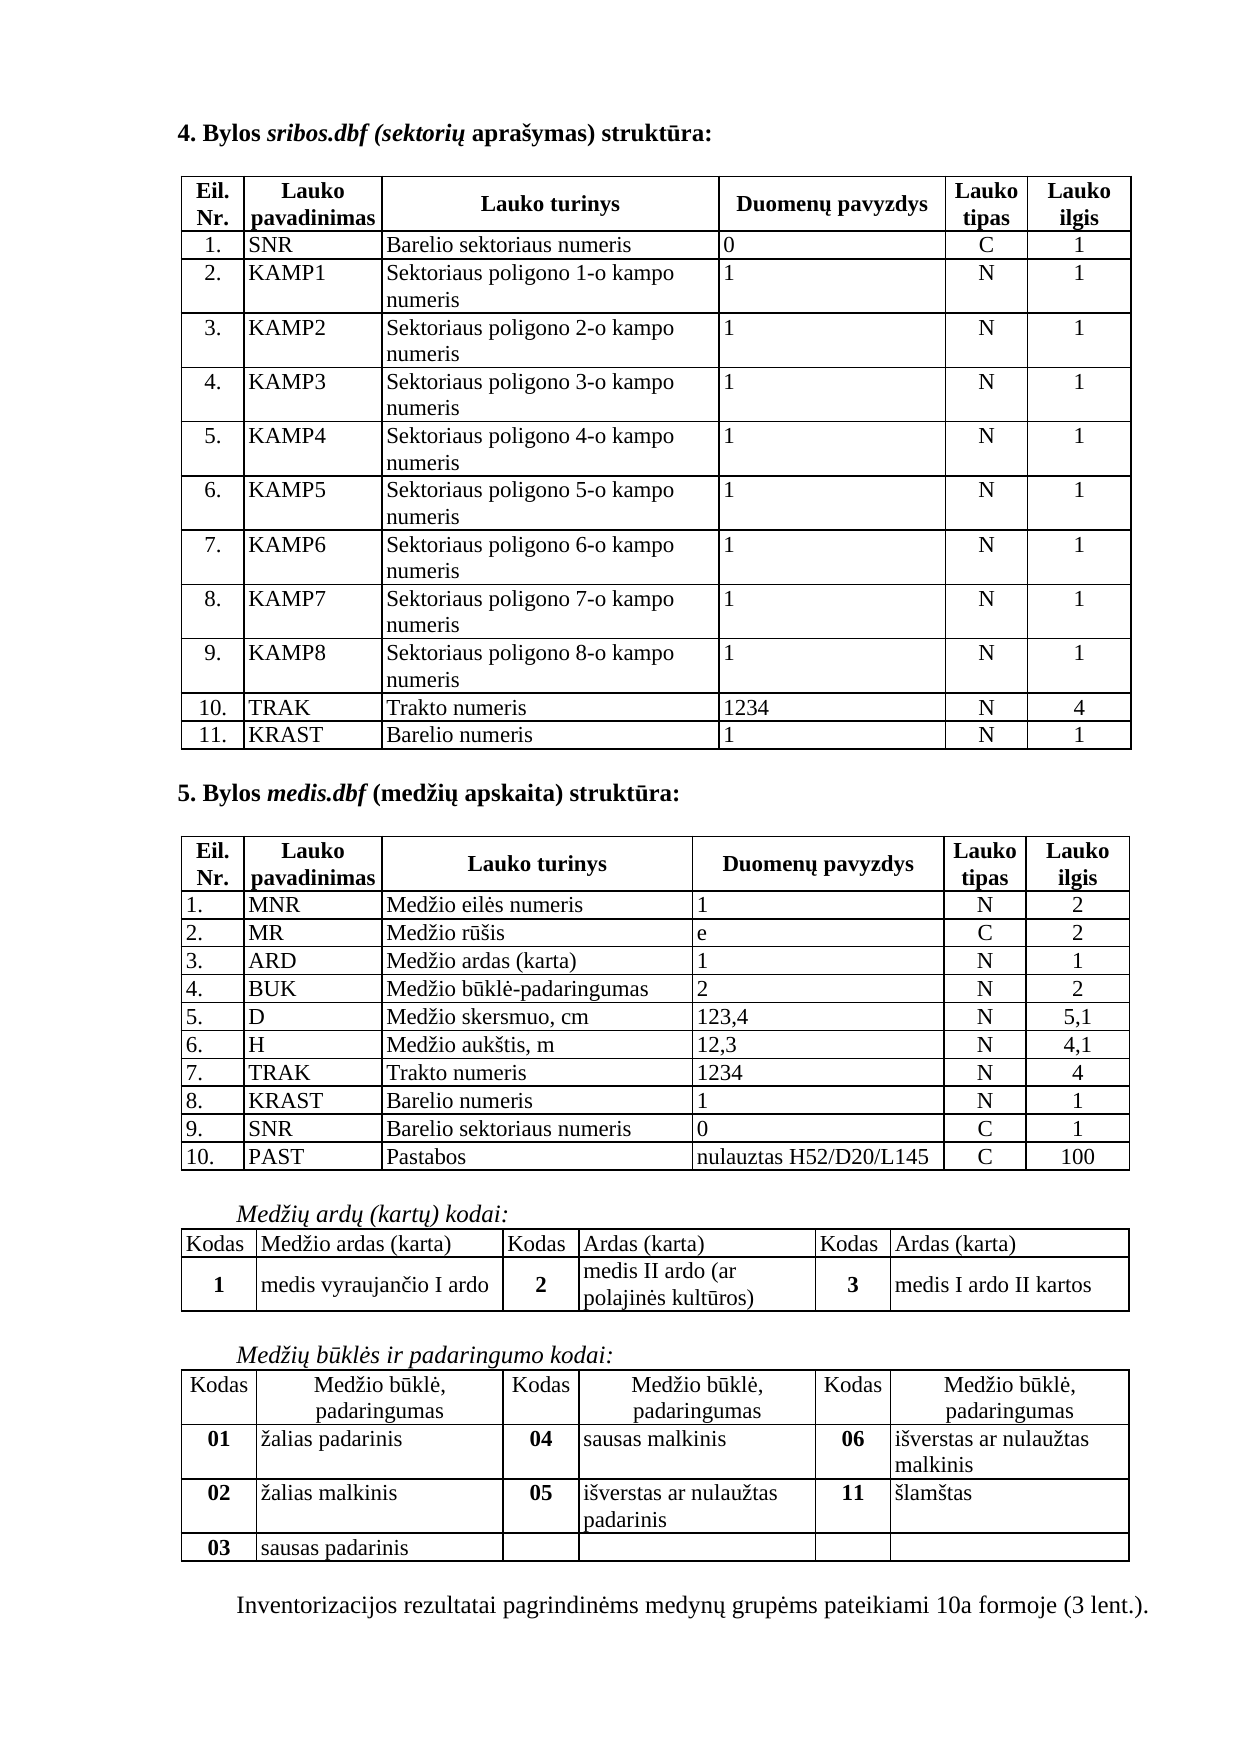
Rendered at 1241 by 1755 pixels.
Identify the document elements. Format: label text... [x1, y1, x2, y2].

table_cell Sektoriaus poligono 7-o kampo numeris [383, 585, 718, 638]
table_cell medis I ardo II kartos [891, 1258, 1128, 1310]
table_cell 10. [182, 694, 243, 720]
table_cell C [945, 920, 1025, 946]
table_cell 3 [816, 1258, 890, 1310]
text Medžių ardų (kartų) kodai: [177, 1199, 1181, 1228]
table_cell 1234 [693, 1059, 943, 1085]
table_cell Pastabos [383, 1143, 692, 1169]
table_cell N [945, 892, 1025, 918]
table_cell N [945, 1087, 1025, 1113]
table_cell Sektoriaus poligono 4-o kampo numeris [383, 422, 718, 475]
table_cell 4 [1028, 694, 1130, 720]
table_cell 1 [720, 260, 945, 312]
table_cell Sektoriaus poligono 2-o kampo numeris [383, 314, 718, 366]
table_header Kodas [504, 1371, 578, 1424]
table_cell 4 [1027, 1059, 1129, 1085]
table_cell 6. [182, 1031, 243, 1057]
table_cell KAMP8 [245, 639, 381, 692]
table_cell 7. [182, 531, 243, 583]
table_cell 100 [1027, 1143, 1129, 1169]
table_header Lauko pavadinimas [245, 177, 381, 230]
table_cell sausas malkinis [580, 1425, 815, 1478]
table_cell 4. [182, 368, 243, 421]
table_cell 9. [182, 639, 243, 692]
table_cell KRAST [245, 1087, 381, 1113]
table_cell Medžio ardas (karta) [383, 947, 692, 974]
table_header Medžio ardas (karta) [257, 1230, 502, 1256]
table_cell 2. [182, 260, 243, 312]
table_header Kodas [182, 1230, 256, 1256]
table_cell SNR [245, 232, 381, 258]
table_cell Barelio numeris [383, 722, 718, 748]
table_cell C [945, 1143, 1025, 1169]
table_cell Trakto numeris [383, 1059, 692, 1085]
table_cell 11 [816, 1480, 890, 1532]
table_header Lauko ilgis [1027, 837, 1129, 890]
table_cell C [945, 1115, 1025, 1141]
table_cell 4. [182, 975, 243, 1002]
table_cell 1 [720, 639, 945, 692]
table_cell 1 [720, 585, 945, 638]
table_cell 1 [1028, 722, 1130, 748]
table_cell [891, 1534, 1128, 1560]
table_cell 1 [182, 1258, 256, 1310]
table_header Kodas [816, 1371, 890, 1424]
table_header Eil. Nr. [182, 837, 243, 890]
table_header Lauko turinys [383, 837, 692, 890]
table_cell 1 [720, 531, 945, 583]
table_cell Barelio sektoriaus numeris [383, 1115, 692, 1141]
table_cell 1 [1027, 1087, 1129, 1113]
table_cell Barelio numeris [383, 1087, 692, 1113]
table_cell Sektoriaus poligono 8-o kampo numeris [383, 639, 718, 692]
table_cell 1 [1027, 947, 1129, 974]
table_cell N [945, 1003, 1025, 1029]
table_cell Medžio skersmuo, cm [383, 1003, 692, 1029]
table_cell N [946, 477, 1027, 529]
table_cell Medžio rūšis [383, 920, 692, 946]
table_cell 9. [182, 1115, 243, 1141]
table_cell Barelio sektoriaus numeris [383, 232, 718, 258]
table_header Lauko ilgis [1028, 177, 1130, 230]
table_cell [504, 1534, 578, 1560]
table_cell TRAK [245, 1059, 381, 1085]
table_cell 1 [693, 1087, 943, 1113]
table_header Ardas (karta) [580, 1230, 815, 1256]
table_cell KRAST [245, 722, 381, 748]
table_cell Sektoriaus poligono 3-o kampo numeris [383, 368, 718, 421]
table_cell N [946, 694, 1027, 720]
table_cell 1 [693, 947, 943, 974]
table_cell sausas padarinis [257, 1534, 502, 1560]
table_cell 03 [182, 1534, 256, 1560]
text Medžių būklės ir padaringumo kodai: [177, 1341, 1181, 1369]
table_cell N [946, 531, 1027, 583]
table_cell TRAK [245, 694, 381, 720]
text 5. Bylos medis.dbf (medžių apskaita) struktūra: [177, 778, 1181, 807]
table_cell 2 [693, 975, 943, 1002]
table_cell 1234 [720, 694, 945, 720]
table_cell Sektoriaus poligono 6-o kampo numeris [383, 531, 718, 583]
table_cell 02 [182, 1480, 256, 1532]
table_cell 3. [182, 947, 243, 974]
table_cell 3. [182, 314, 243, 366]
table_cell šlamštas [891, 1480, 1128, 1532]
table_cell žalias padarinis [257, 1425, 502, 1478]
table_cell 1 [1028, 477, 1130, 529]
table_header Duomenų pavyzdys [693, 837, 943, 890]
table_cell MR [245, 920, 381, 946]
table_cell 5,1 [1027, 1003, 1129, 1029]
table_header Kodas [504, 1230, 578, 1256]
table_cell 12,3 [693, 1031, 943, 1057]
table_cell KAMP3 [245, 368, 381, 421]
table_header Medžio būklė, padaringumas [580, 1371, 815, 1424]
table_cell 2 [1027, 920, 1129, 946]
table_cell 1. [182, 232, 243, 258]
table_cell medis II ardo (ar polajinės kultūros) [580, 1258, 815, 1310]
table_cell išverstas ar nulaužtas malkinis [891, 1425, 1128, 1478]
table_cell 2. [182, 920, 243, 946]
table_cell 1 [693, 892, 943, 918]
table_header Eil. Nr. [182, 177, 243, 230]
table_cell N [945, 1059, 1025, 1085]
table_cell 123,4 [693, 1003, 943, 1029]
table_cell 7. [182, 1059, 243, 1085]
table_cell N [945, 1031, 1025, 1057]
table_cell Medžio aukštis, m [383, 1031, 692, 1057]
table_cell 5. [182, 1003, 243, 1029]
text Inventorizacijos rezultatai pagrindinėms medynų grupėms pateikiami 10a formoje (3 lent.). [177, 1590, 1181, 1619]
table_cell MNR [245, 892, 381, 918]
table_cell žalias malkinis [257, 1480, 502, 1532]
table_cell SNR [245, 1115, 381, 1141]
table_cell KAMP6 [245, 531, 381, 583]
table_cell Medžio būklė-padaringumas [383, 975, 692, 1002]
table_cell KAMP2 [245, 314, 381, 366]
table_cell N [946, 639, 1027, 692]
table_cell 1 [1028, 422, 1130, 475]
table_cell 1 [1027, 1115, 1129, 1141]
table_cell 1 [720, 422, 945, 475]
table_cell 05 [504, 1480, 578, 1532]
table_cell 0 [693, 1115, 943, 1141]
table_cell N [946, 368, 1027, 421]
table_header Duomenų pavyzdys [720, 177, 945, 230]
table_cell nulauztas H52/D20/L145 [693, 1143, 943, 1169]
table_cell Trakto numeris [383, 694, 718, 720]
table_cell N [945, 975, 1025, 1002]
table_cell N [946, 422, 1027, 475]
table_header Lauko pavadinimas [245, 837, 381, 890]
table_cell N [946, 722, 1027, 748]
table_header Kodas [182, 1371, 256, 1424]
table_cell 1 [1028, 368, 1130, 421]
table_cell Sektoriaus poligono 5-o kampo numeris [383, 477, 718, 529]
table_cell KAMP7 [245, 585, 381, 638]
table_cell 1 [1028, 585, 1130, 638]
table_cell N [946, 260, 1027, 312]
table_cell 01 [182, 1425, 256, 1478]
table_cell [816, 1534, 890, 1560]
table_cell BUK [245, 975, 381, 1002]
table_cell 2 [1027, 975, 1129, 1002]
table_cell N [945, 947, 1025, 974]
table_cell 1 [1028, 232, 1130, 258]
table_cell 2 [1027, 892, 1129, 918]
table_header Ardas (karta) [891, 1230, 1128, 1256]
table_header Kodas [816, 1230, 890, 1256]
table_cell Sektoriaus poligono 1-o kampo numeris [383, 260, 718, 312]
table_cell 1 [720, 722, 945, 748]
table_cell 1 [720, 314, 945, 366]
table_cell 1 [1028, 314, 1130, 366]
table_cell 1 [1028, 260, 1130, 312]
table_cell 2 [504, 1258, 578, 1310]
table_cell e [693, 920, 943, 946]
table_cell 1 [720, 477, 945, 529]
table_cell H [245, 1031, 381, 1057]
table_cell D [245, 1003, 381, 1029]
table_cell 06 [816, 1425, 890, 1478]
table_cell N [946, 585, 1027, 638]
table_cell 1 [1028, 531, 1130, 583]
table_header Lauko tipas [945, 837, 1025, 890]
table_cell KAMP5 [245, 477, 381, 529]
text 4. Bylos sribos.dbf (sektorių aprašymas) struktūra: [177, 118, 1181, 147]
table_cell 04 [504, 1425, 578, 1478]
table_cell išverstas ar nulaužtas padarinis [580, 1480, 815, 1532]
table_cell [580, 1534, 815, 1560]
table_cell 4,1 [1027, 1031, 1129, 1057]
table_cell C [946, 232, 1027, 258]
table_cell 11. [182, 722, 243, 748]
table_cell 1 [720, 368, 945, 421]
table_cell 1 [1028, 639, 1130, 692]
table_cell 6. [182, 477, 243, 529]
table_cell KAMP1 [245, 260, 381, 312]
table_cell ARD [245, 947, 381, 974]
table_cell PAST [245, 1143, 381, 1169]
table_cell 0 [720, 232, 945, 258]
table_cell 1. [182, 892, 243, 918]
table_cell KAMP4 [245, 422, 381, 475]
table_header Medžio būklė, padaringumas [891, 1371, 1128, 1424]
table_cell 8. [182, 1087, 243, 1113]
table_cell 10. [182, 1143, 243, 1169]
table_header Lauko turinys [383, 177, 718, 230]
table_cell 5. [182, 422, 243, 475]
table_cell N [946, 314, 1027, 366]
table_header Medžio būklė, padaringumas [257, 1371, 502, 1424]
table_cell Medžio eilės numeris [383, 892, 692, 918]
table_cell medis vyraujančio I ardo [257, 1258, 502, 1310]
table_header Lauko tipas [946, 177, 1027, 230]
table_cell 8. [182, 585, 243, 638]
